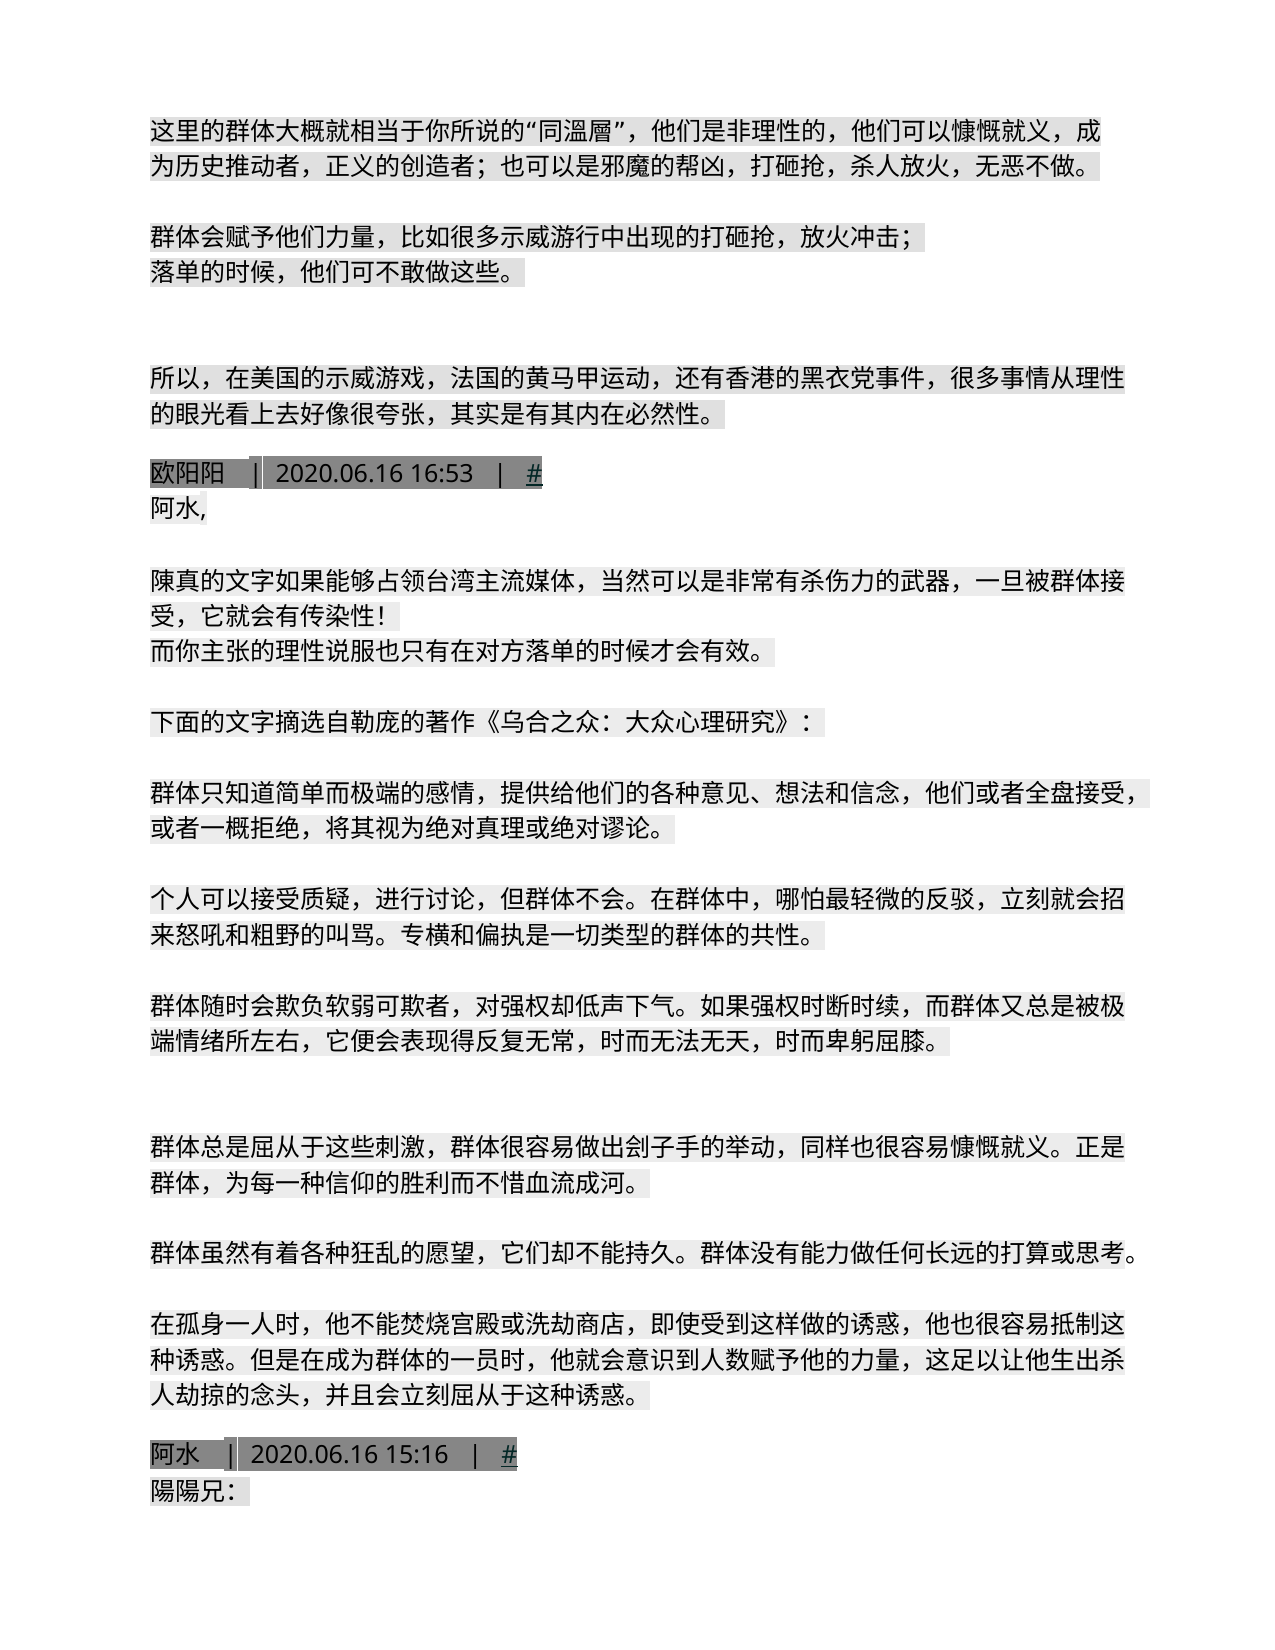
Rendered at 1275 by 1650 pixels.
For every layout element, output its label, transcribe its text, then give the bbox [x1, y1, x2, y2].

text 阿水, 陳真的文字如果能够占领台湾主流媒体，当然可以是非常有杀伤力的武器，一旦被群体接受，它就会有传染性！ 而你主张的理性说服也只有在对方落单的时候才会有效。 下面的文字摘选自勒庞的著作《乌合之众：大众心理研究》： 群体只知道简单而极端的感情，提供给他们的各种意见、想法和信念，他们或者全盘接受，或者一概拒绝，将其视为绝对真理或绝对谬论。 个人可以接受质疑，进行讨论，但群体不会。在群体中，哪怕最轻微的反驳，立刻就会招来怒吼和粗野的叫骂。专横和偏执是一切类型的群体的共性。 群体随时会欺负软弱可欺者，对强权却低声下气。如果强权时断时续，而群体又总是被极端情绪所左右，它便会表现得反复无常，时而无法无天，时而卑躬屈膝。 群体总是屈从于这些刺激，群体很容易做出刽子手的举动，同样也很容易慷慨就义。正是群体，为每一种信仰的胜利而不惜血流成河。 群体虽然有着各种狂乱的愿望，它们却不能持久。群体没有能力做任何长远的打算或思考。 在孤身一人时，他不能焚烧宫殿或洗劫商店，即使受到这样做的诱惑，他也很容易抵制这种诱惑。但是在成为群体的一员时，他就会意识到人数赋予他的力量，这足以让他生出杀人劫掠的念头，并且会立刻屈从于这种诱惑。 [150, 489, 1125, 1410]
text 这里的群体大概就相当于你所说的“同溫層”，他们是非理性的，他们可以慷慨就义，成为历史推动者，正义的创造者；也可以是邪魔的帮凶，打砸抢，杀人放火，无恶不做。 群体会赋予他们力量，比如很多示威游行中出现的打砸抢，放火冲击； 落单的时候，他们可不敢做这些。 所以，在美国的示威游戏，法国的黄马甲运动，还有香港的黑衣党事件，很多事情从理性的眼光看上去好像很夸张，其实是有其内在必然性。 [150, 75, 1125, 429]
text 欧阳阳 | 2020.06.16 16:53 | # [150, 454, 1125, 489]
text 陽陽兄： [150, 1471, 1125, 1542]
text 阿水 | 2020.06.16 15:16 | # [150, 1435, 1125, 1471]
